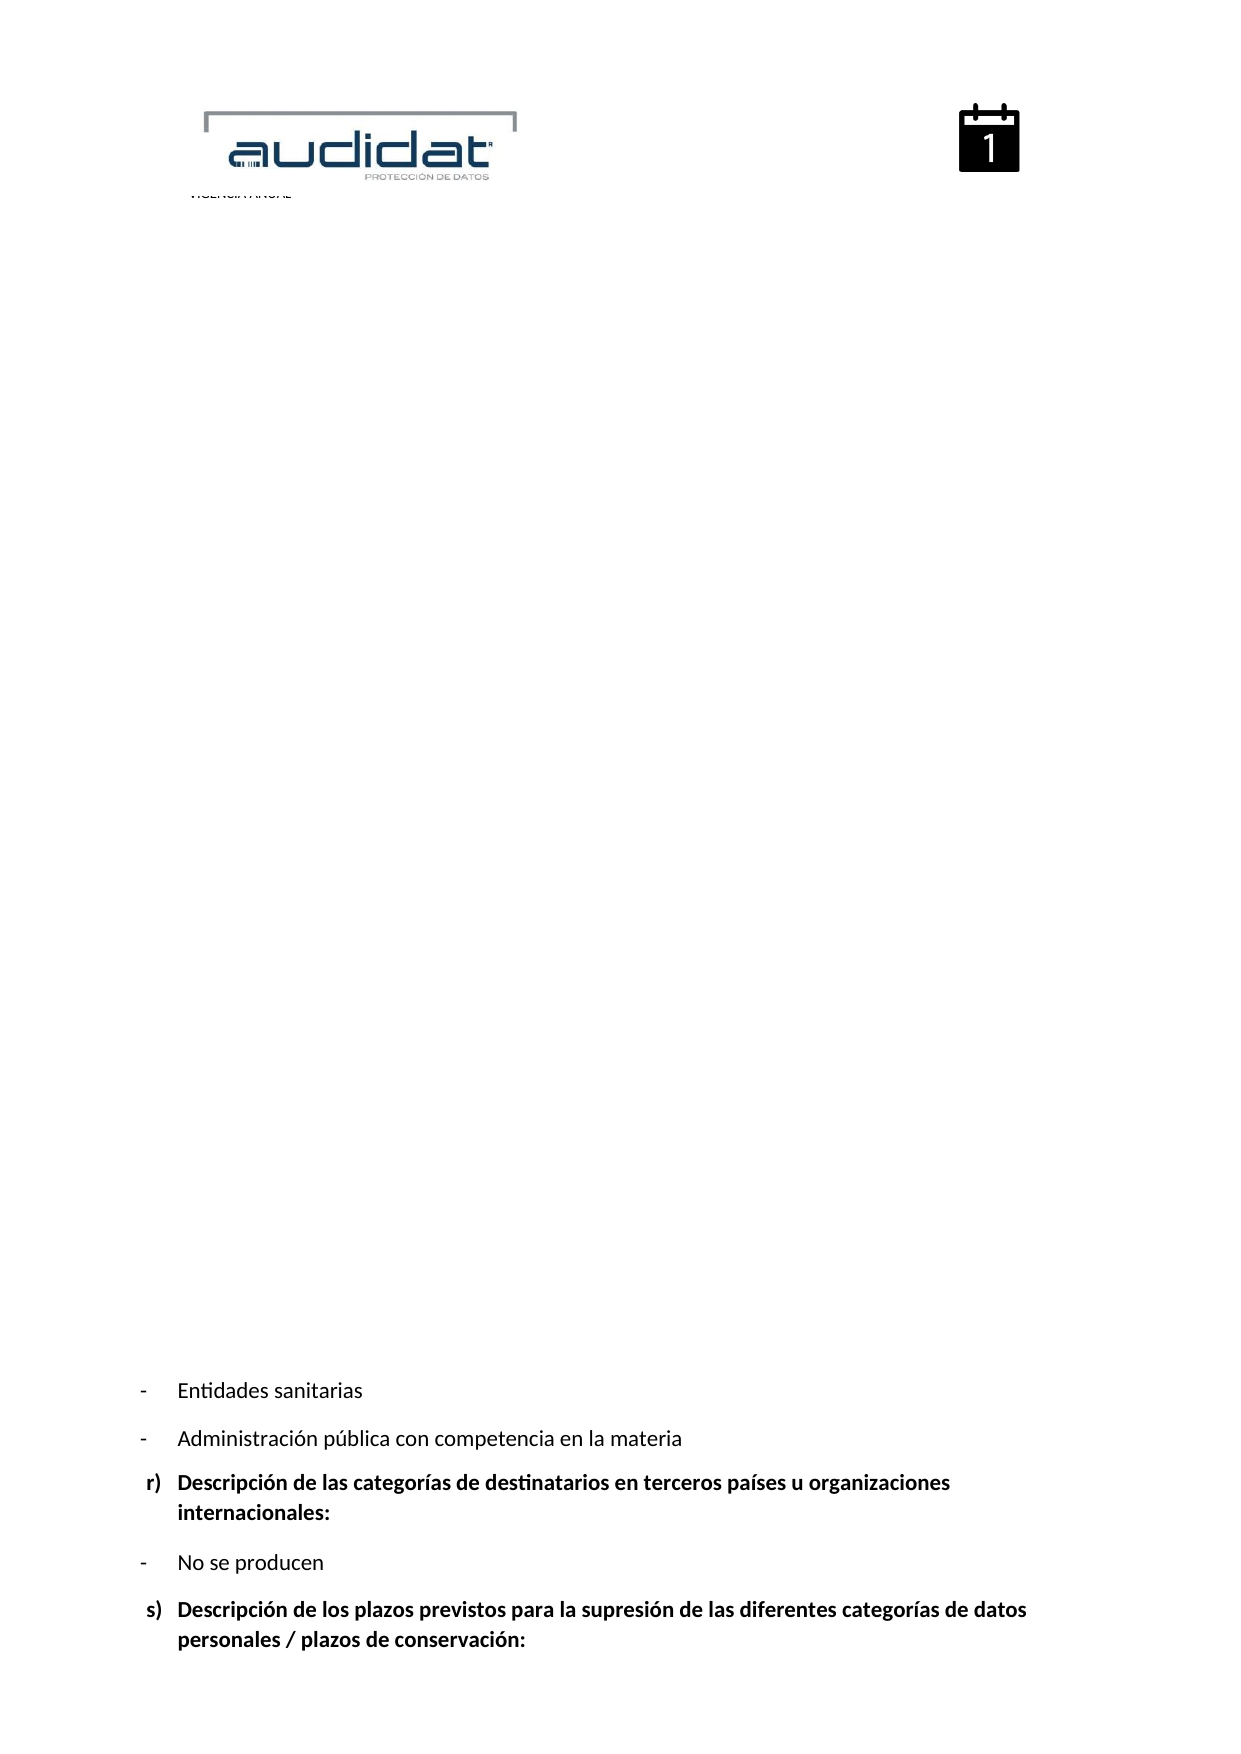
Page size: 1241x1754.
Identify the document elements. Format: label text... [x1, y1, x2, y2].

list Administración pública con competencia en la materia [140, 1424, 1064, 1452]
list Entidades sanitarias [140, 1376, 1064, 1404]
list Descripción de las categorías de destinatarios en terceros países u organizaciones internacionales: [146, 1468, 1064, 1526]
list No se producen [140, 1548, 1064, 1576]
list Descripción de los plazos previstos para la supresión de las diferentes categorías de datos personales / plazos de conservación: [146, 1596, 1064, 1653]
